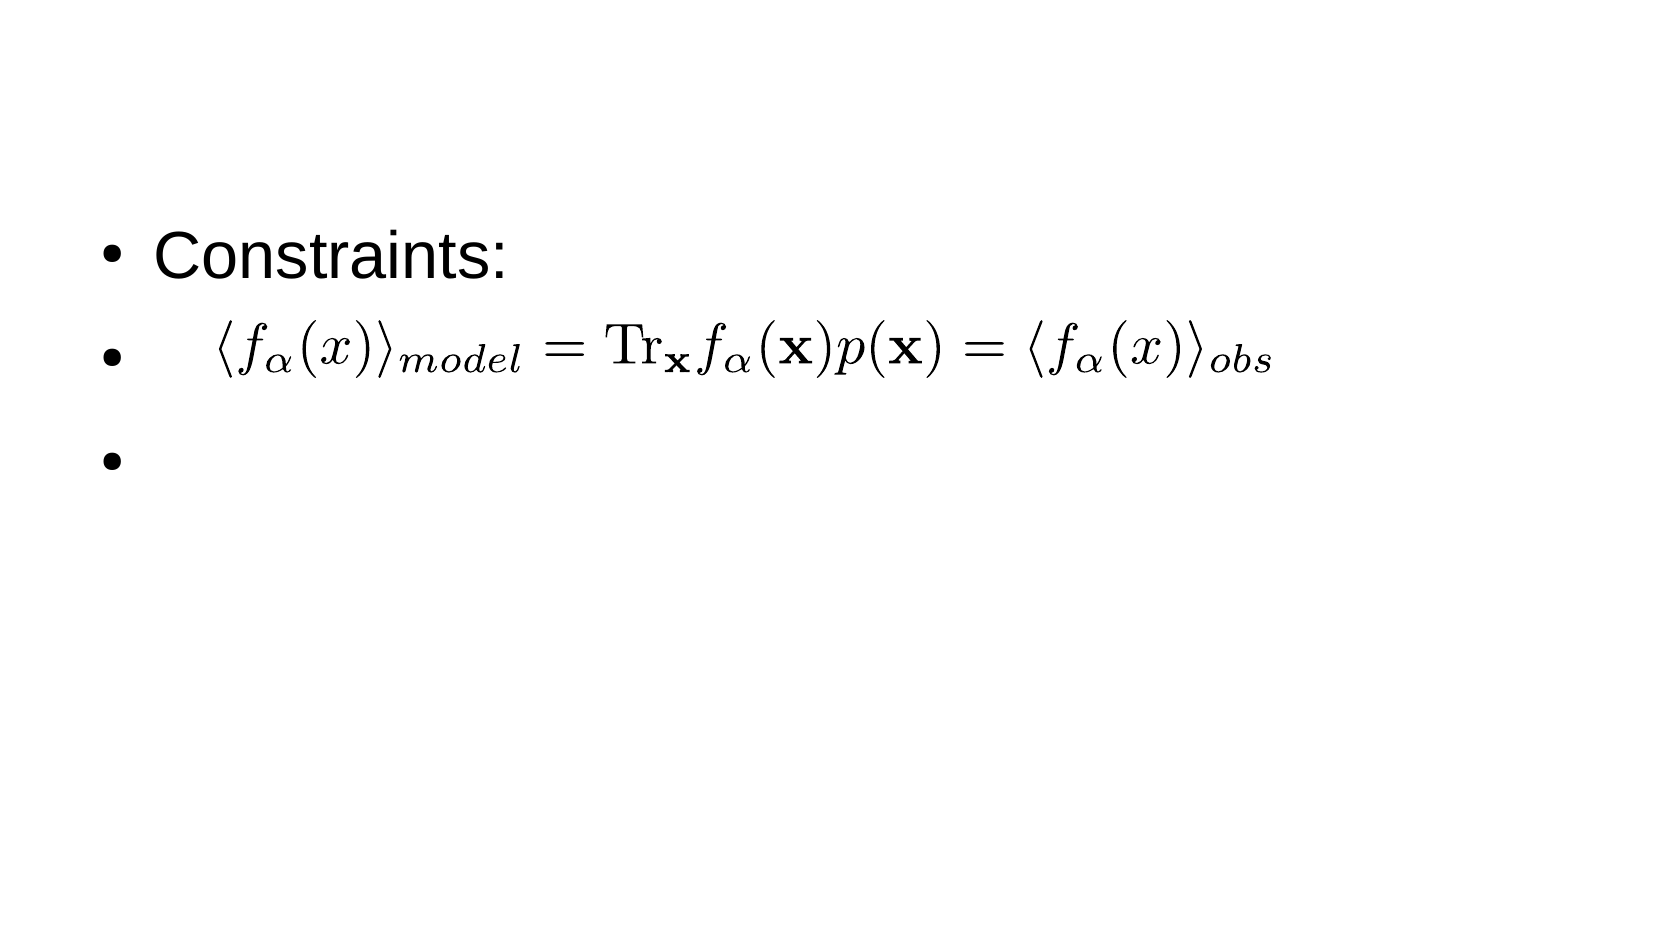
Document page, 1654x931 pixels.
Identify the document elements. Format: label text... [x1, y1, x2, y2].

list Constraints: [82, 217, 1571, 758]
picture [212, 320, 1271, 378]
